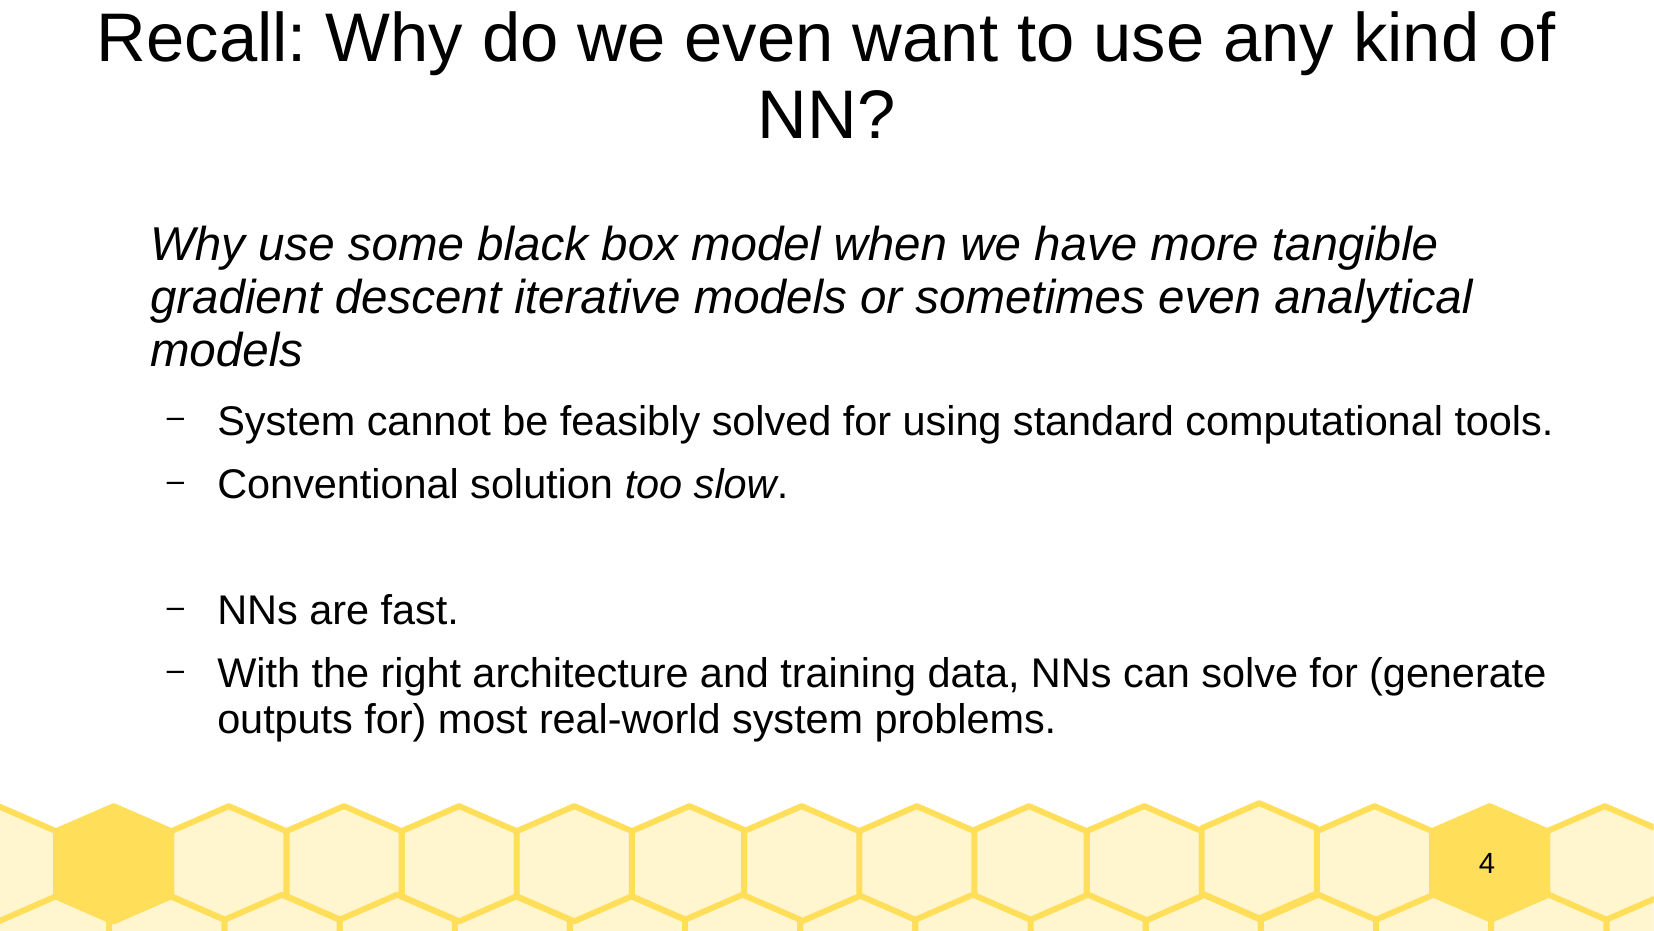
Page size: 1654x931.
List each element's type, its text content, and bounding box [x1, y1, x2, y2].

list Why use some black box model when we have more tangible gradient descent iterative models or sometimes even analytical models System cannot be feasibly solved for using standard computational tools. Conventional solution too slow. NNs are fast. With the right architecture and training data, NNs can solve for (generate outputs for) most real-world system problems. [82, 217, 1571, 758]
title Recall: Why do we even want to use any kind of NN? [82, 0, 1571, 217]
